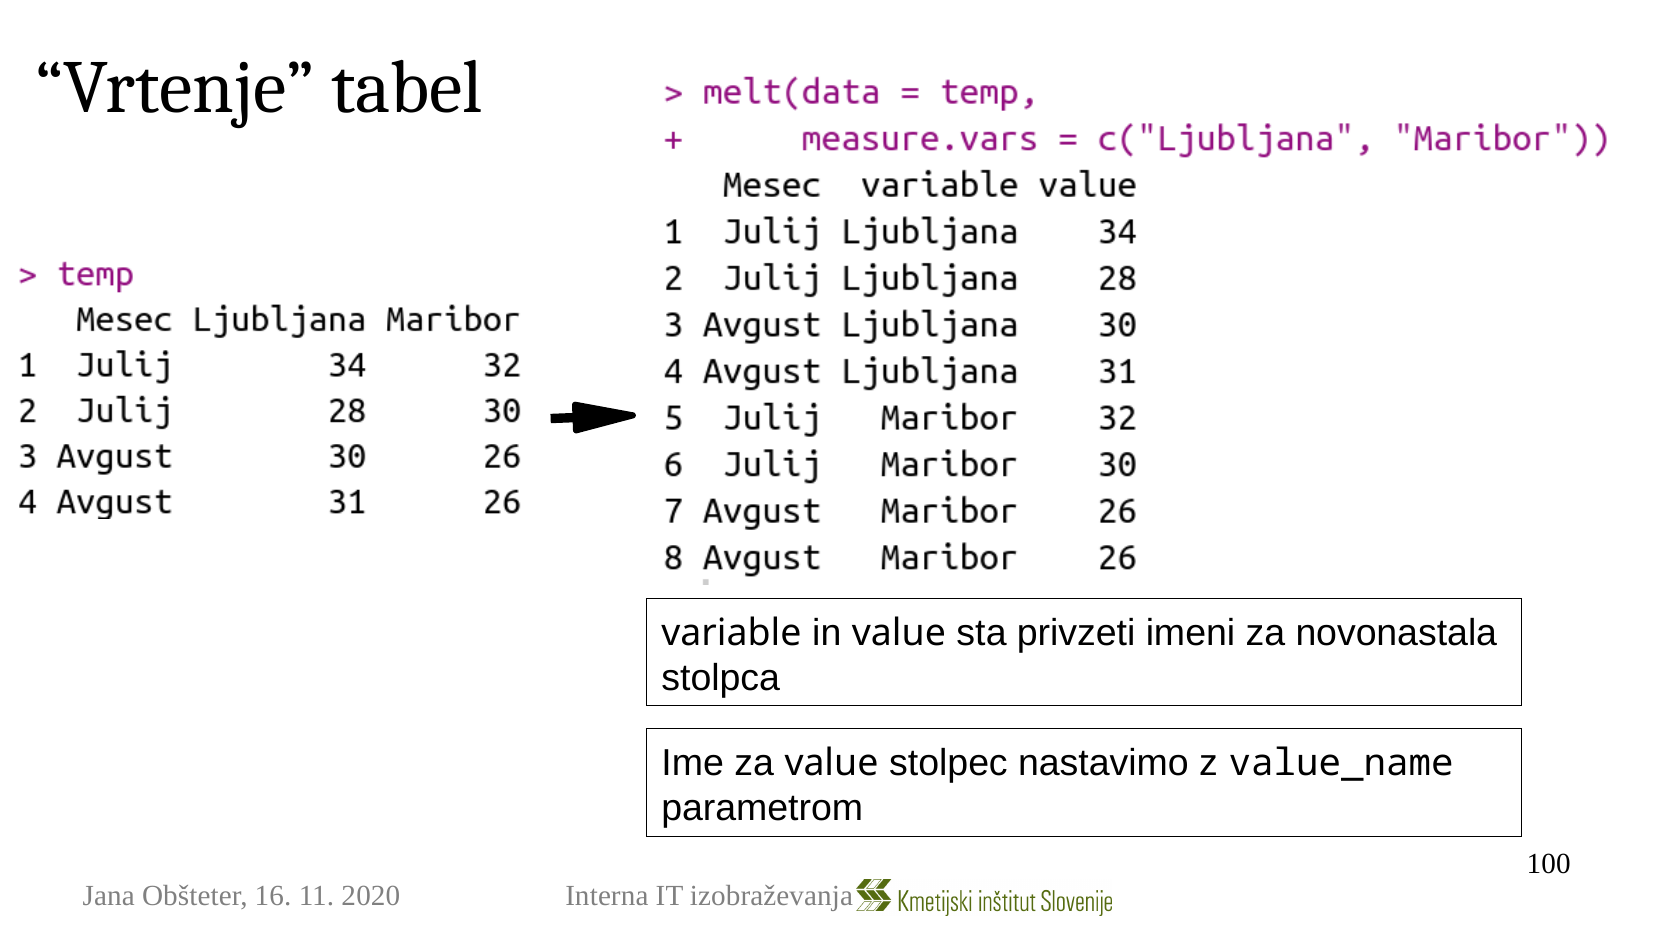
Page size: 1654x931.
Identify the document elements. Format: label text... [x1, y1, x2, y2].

list [82, 165, 1642, 827]
picture [651, 70, 1618, 586]
title “Vrtenje” tabel [35, 21, 1524, 154]
picture [856, 879, 1112, 916]
text_box Ime za value stolpec nastavimo z value_name parametrom [646, 728, 1522, 836]
text_box variable in value sta privzeti imeni za novonastala stolpca [646, 598, 1522, 699]
picture [7, 251, 570, 520]
